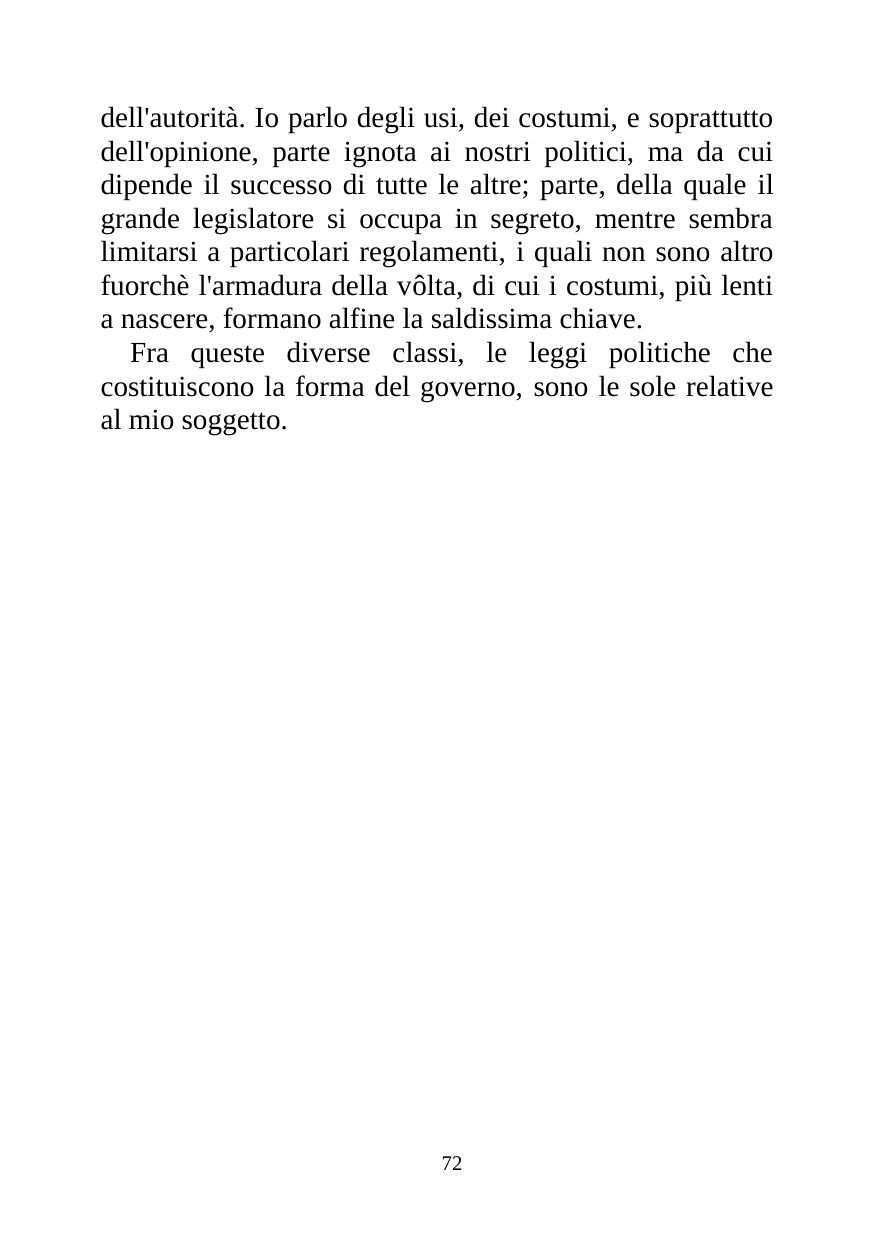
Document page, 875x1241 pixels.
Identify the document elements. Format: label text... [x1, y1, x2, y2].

text dell'autorità. Io parlo degli usi, dei costumi, e soprattutto dell'opinione, parte ignota ai nostri politici, ma da cui dipende il successo di tutte le altre; parte, della quale il grande legislatore si occupa in segreto, mentre sembra limitarsi a particolari regolamenti, i quali non sono altro fuorchè l'armadura della vôlta, di cui i costumi, più lenti a nascere, formano alfine la saldissima chiave. [100, 100, 774, 335]
text Fra queste diverse classi, le leggi politiche che costituiscono la forma del governo, sono le sole relative al mio soggetto. [100, 335, 774, 436]
